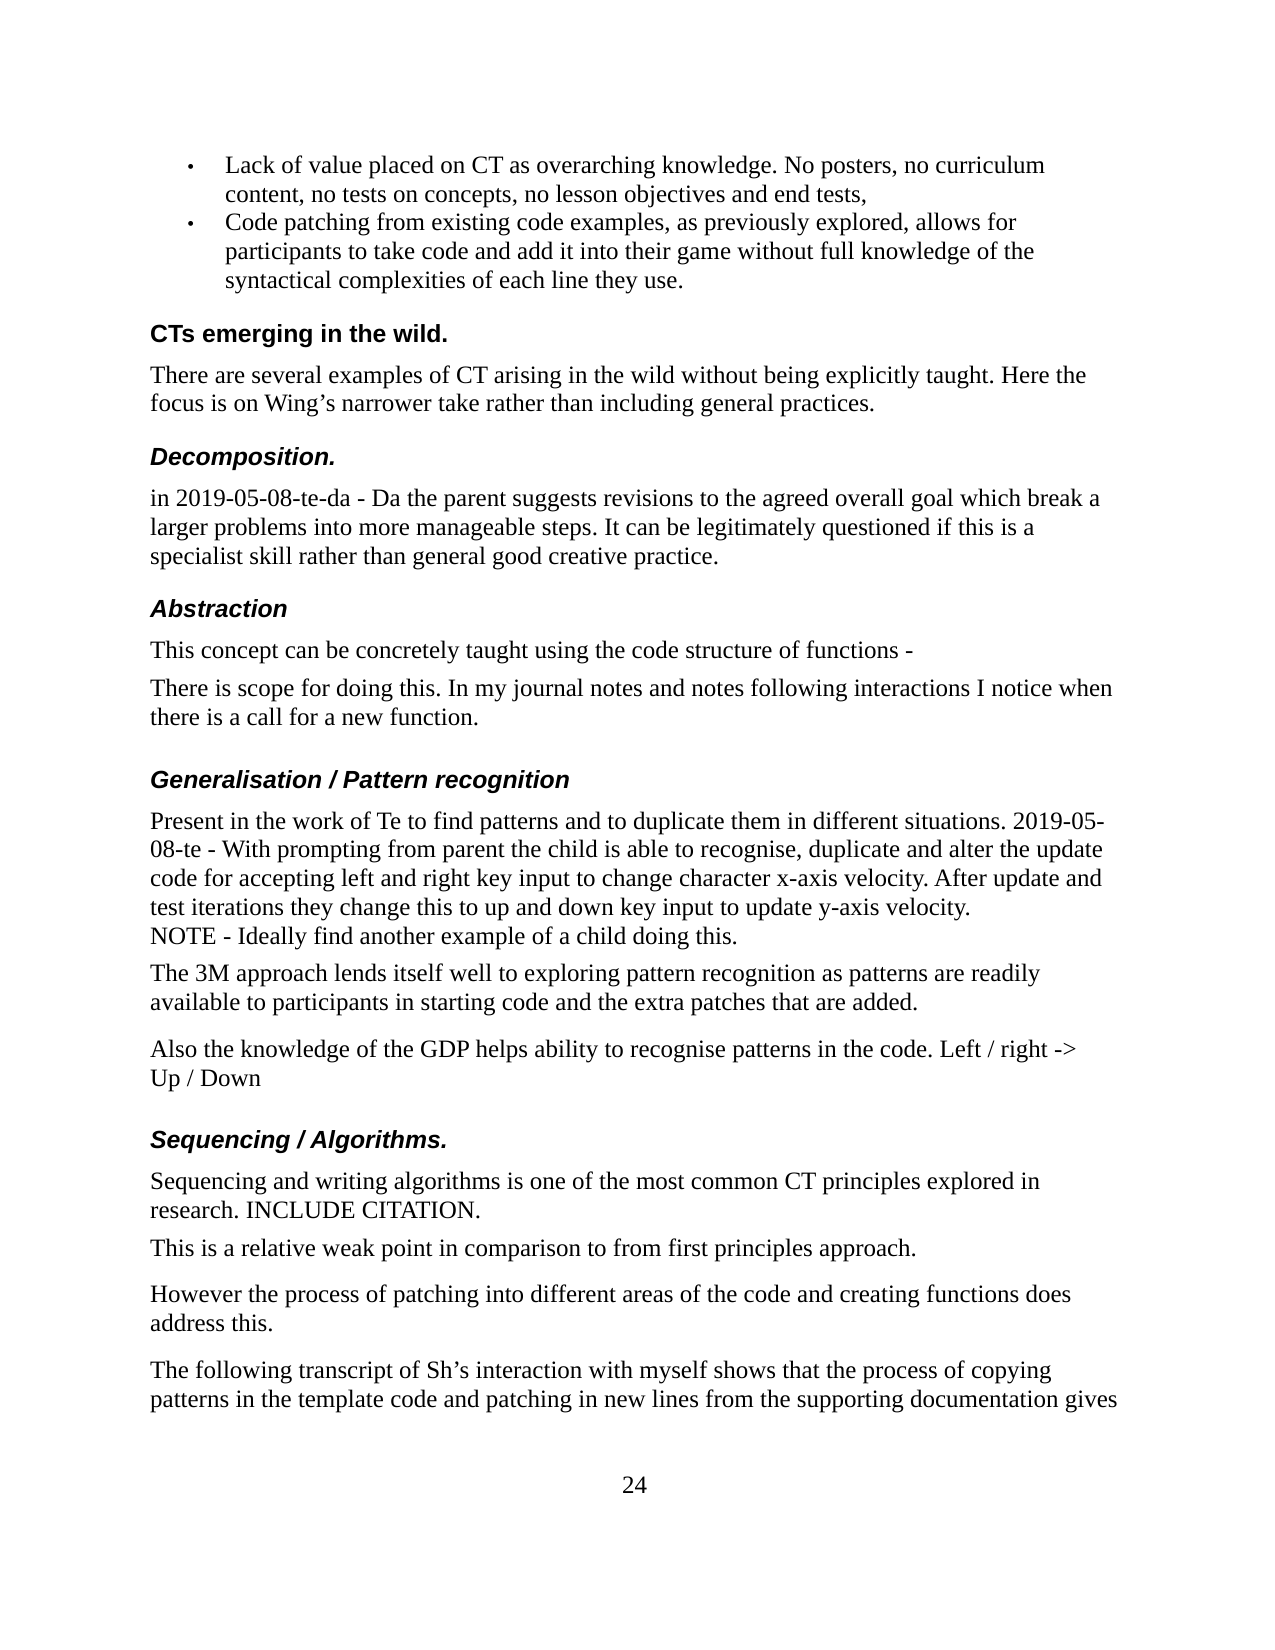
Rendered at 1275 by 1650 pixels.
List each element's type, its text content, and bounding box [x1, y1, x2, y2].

subtitle Decomposition. [150, 442, 1125, 471]
text There are several examples of CT arising in the wild without being explicitly taught. Here the focus is on Wing’s narrower take rather than including general practices. [150, 360, 1125, 417]
text The 3M approach lends itself well to exploring pattern recognition as patterns are readily available to participants in starting code and the extra patches that are added. [150, 958, 1125, 1016]
list Lack of value placed on CT as overarching knowledge. No posters, no curriculum content, no tests on concepts, no lesson objectives and end tests, [187, 150, 1125, 207]
text Present in the work of Te to find patterns and to duplicate them in different situations. 2019-05-08-te - With prompting from parent the child is able to recognise, duplicate and alter the update code for accepting left and right key input to change character x-axis velocity. After update and test iterations they change this to up and down key input to update y-axis velocity. NOTE - Ideally find another example of a child doing this. [150, 806, 1125, 949]
text The following transcript of Sh’s interaction with myself shows that the process of copying patterns in the template code and patching in new lines from the supporting documentation gives [150, 1355, 1125, 1412]
text Also the knowledge of the GDP helps ability to recognise patterns in the code. Left / right -> Up / Down [150, 1034, 1125, 1091]
text Sequencing and writing algorithms is one of the most common CT principles explored in research. INCLUDE CITATION. [150, 1166, 1125, 1224]
subtitle Sequencing / Algorithms. [150, 1125, 1125, 1154]
text There is scope for doing this. In my journal notes and notes following interactions I notice when there is a call for a new function. [150, 673, 1125, 731]
text This is a relative weak point in comparison to from first principles approach. [150, 1233, 1125, 1262]
list Code patching from existing code examples, as previously explored, allows for participants to take code and add it into their game without full knowledge of the syntactical complexities of each line they use. [187, 207, 1125, 294]
subtitle Abstraction [150, 594, 1125, 623]
subtitle CTs emerging in the wild. [150, 319, 1125, 347]
text However the process of patching into different areas of the code and creating functions does address this. [150, 1279, 1125, 1337]
subtitle Generalisation / Pattern recognition [150, 765, 1125, 793]
text This concept can be concretely taught using the code structure of functions - [150, 636, 1125, 664]
text in 2019-05-08-te-da - Da the parent suggests revisions to the agreed overall goal which break a larger problems into more manageable steps. It can be legitimately questioned if this is a specialist skill rather than general good creative practice. [150, 483, 1125, 569]
